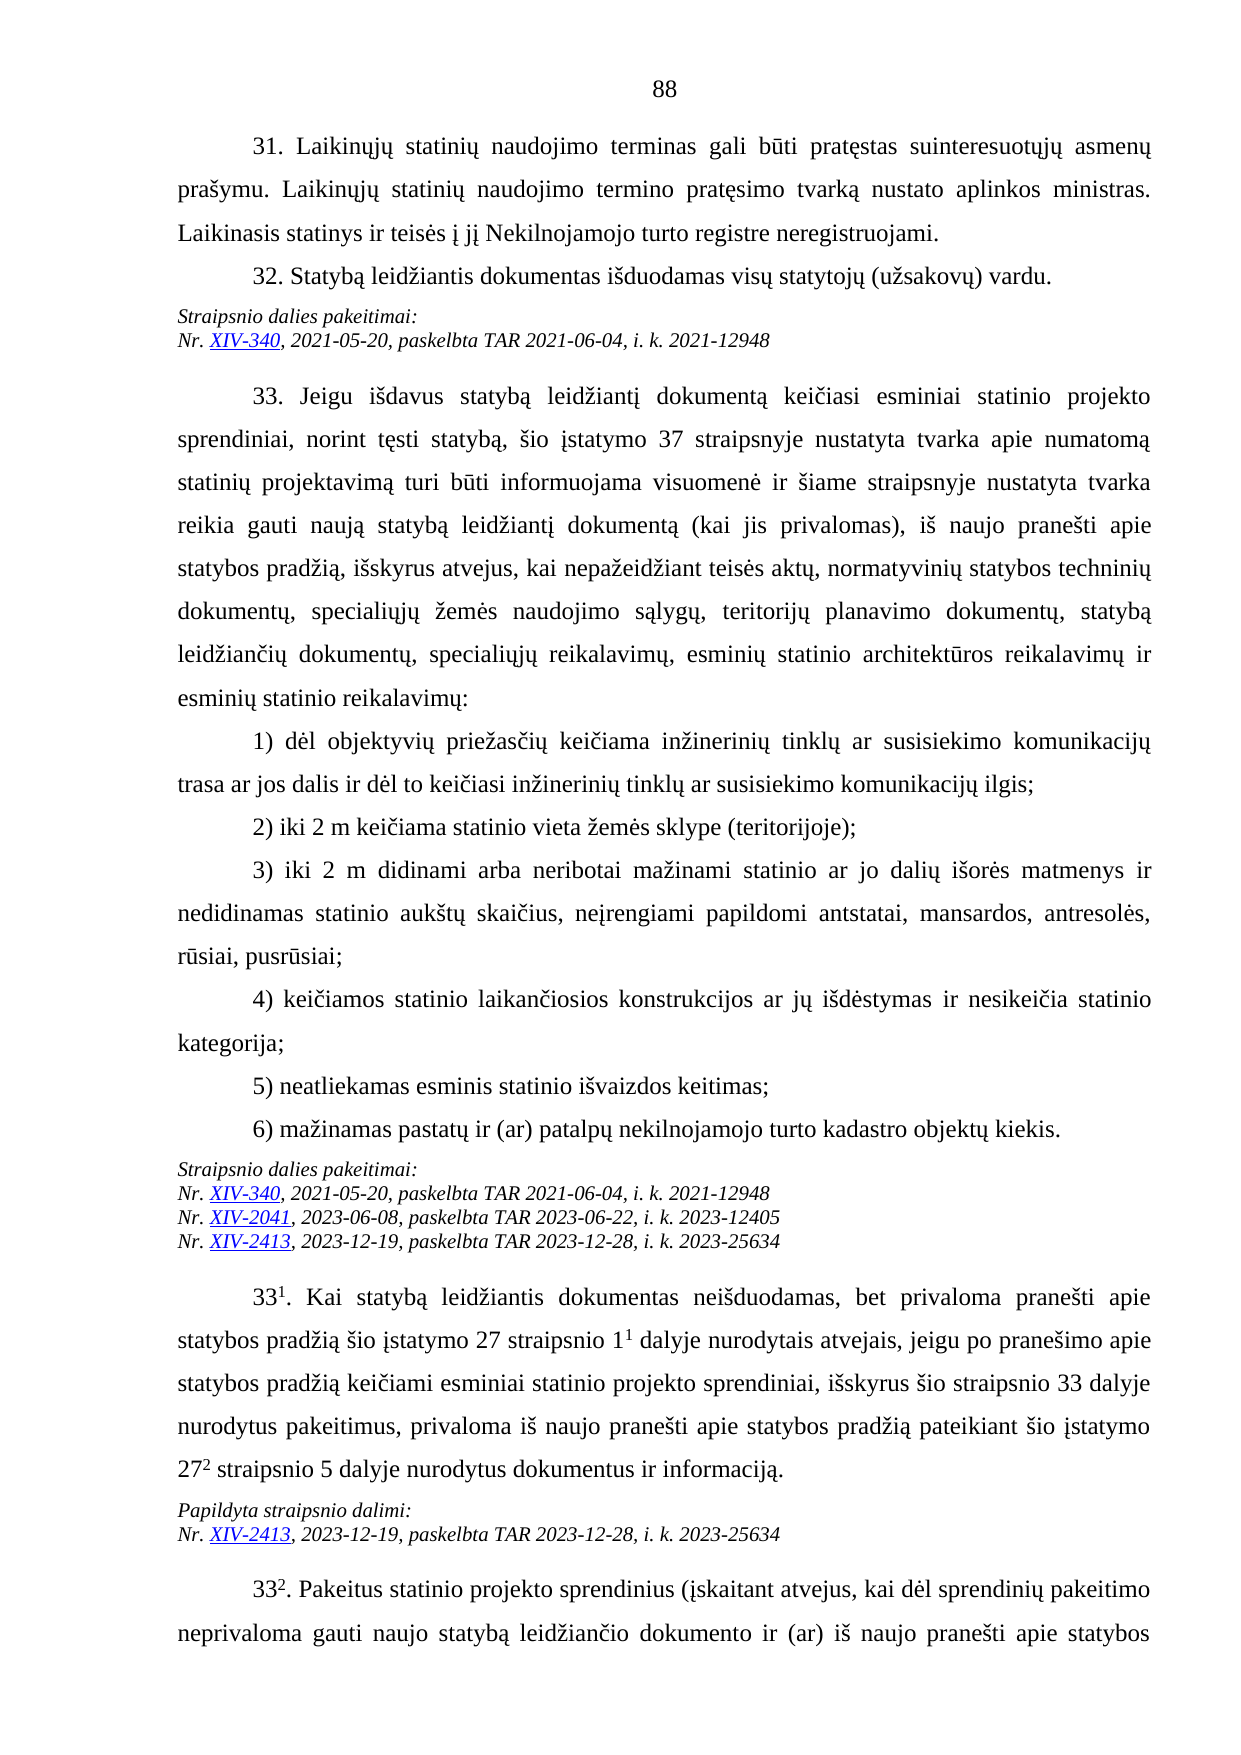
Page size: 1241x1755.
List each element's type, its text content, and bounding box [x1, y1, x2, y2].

text 6) mažinamas pastatų ir (ar) patalpų nekilnojamojo turto kadastro objektų kiekis. [177, 1114, 1152, 1143]
text Straipsnio dalies pakeitimai: [177, 1157, 1152, 1181]
text Nr. XIV-340, 2021-05-20, paskelbta TAR 2021-06-04, i. k. 2021-12948 [177, 1181, 1152, 1205]
text 331. Kai statybą leidžiantis dokumentas neišduodamas, bet privaloma pranešti apie statybos pradžią šio įstatymo 27 straipsnio 11 dalyje nurodytais atvejais, jeigu po pranešimo apie statybos pradžią keičiami esminiai statinio projekto sprendiniai, išskyrus šio straipsnio 33 dalyje nurodytus pakeitimus, privaloma iš naujo pranešti apie statybos pradžią pateikiant šio įstatymo 272 straipsnio 5 dalyje nurodytus dokumentus ir informaciją. [177, 1282, 1152, 1483]
text 332. Pakeitus statinio projekto sprendinius (įskaitant atvejus, kai dėl sprendinių pakeitimo neprivaloma gauti naujo statybą leidžiančio dokumento ir (ar) iš naujo pranešti apie statybos [177, 1574, 1152, 1646]
text Nr. XIV-2413, 2023-12-19, paskelbta TAR 2023-12-28, i. k. 2023-25634 [177, 1522, 1152, 1546]
text 31. Laikinųjų statinių naudojimo terminas gali būti pratęstas suinteresuotųjų asmenų prašymu. Laikinųjų statinių naudojimo termino pratęsimo tvarką nustato aplinkos ministras. Laikinasis statinys ir teisės į jį Nekilnojamojo turto registre neregistruojami. [177, 131, 1152, 246]
text 1) dėl objektyvių priežasčių keičiama inžinerinių tinklų ar susisiekimo komunikacijų trasa ar jos dalis ir dėl to keičiasi inžinerinių tinklų ar susisiekimo komunikacijų ilgis; [177, 726, 1152, 798]
text Nr. XIV-2041, 2023-06-08, paskelbta TAR 2023-06-22, i. k. 2023-12405 [177, 1205, 1152, 1229]
text 4) keičiamos statinio laikančiosios konstrukcijos ar jų išdėstymas ir nesikeičia statinio kategorija; [177, 984, 1152, 1056]
text 33. Jeigu išdavus statybą leidžiantį dokumentą keičiasi esminiai statinio projekto sprendiniai, norint tęsti statybą, šio įstatymo 37 straipsnyje nustatyta tvarka apie numatomą statinių projektavimą turi būti informuojama visuomenė ir šiame straipsnyje nustatyta tvarka reikia gauti naują statybą leidžiantį dokumentą (kai jis privalomas), iš naujo pranešti apie statybos pradžią, išskyrus atvejus, kai nepažeidžiant teisės aktų, normatyvinių statybos techninių dokumentų, specialiųjų žemės naudojimo sąlygų, teritorijų planavimo dokumentų, statybą leidžiančių dokumentų, specialiųjų reikalavimų, esminių statinio architektūros reikalavimų ir esminių statinio reikalavimų: [177, 381, 1152, 711]
text 5) neatliekamas esminis statinio išvaizdos keitimas; [177, 1071, 1152, 1099]
text Straipsnio dalies pakeitimai: [177, 304, 1152, 328]
text Nr. XIV-2413, 2023-12-19, paskelbta TAR 2023-12-28, i. k. 2023-25634 [177, 1229, 1152, 1253]
text 3) iki 2 m didinami arba neribotai mažinami statinio ar jo dalių išorės matmenys ir nedidinamas statinio aukštų skaičius, neįrengiami papildomi antstatai, mansardos, antresolės, rūsiai, pusrūsiai; [177, 855, 1152, 970]
text 2) iki 2 m keičiama statinio vieta žemės sklype (teritorijoje); [177, 812, 1152, 841]
text 32. Statybą leidžiantis dokumentas išduodamas visų statytojų (užsakovų) vardu. [177, 261, 1152, 289]
text Nr. XIV-340, 2021-05-20, paskelbta TAR 2021-06-04, i. k. 2021-12948 [177, 328, 1152, 352]
text Papildyta straipsnio dalimi: [177, 1498, 1152, 1522]
